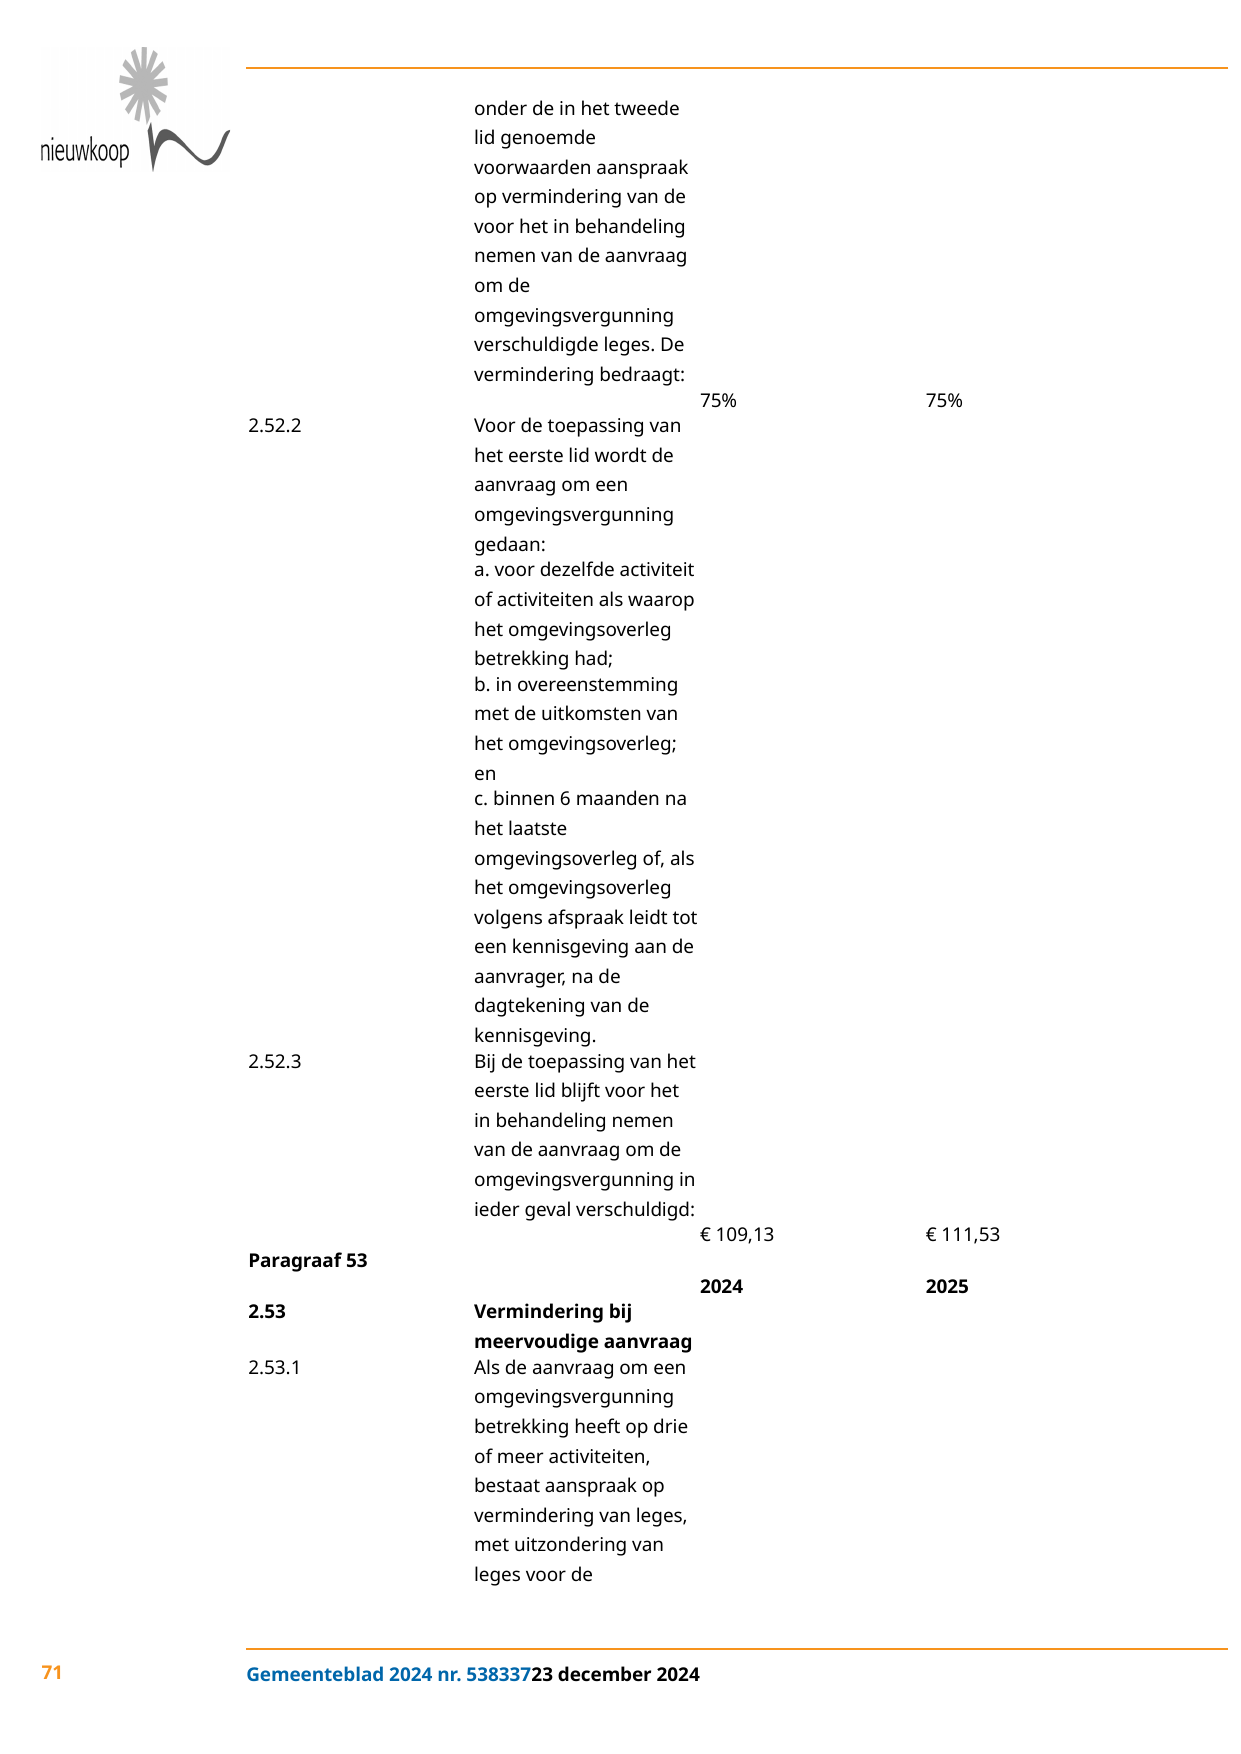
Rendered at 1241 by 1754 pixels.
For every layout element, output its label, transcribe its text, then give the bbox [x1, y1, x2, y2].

table_cell [474, 1222, 700, 1247]
table_cell [474, 1273, 700, 1299]
table_cell 2025 [926, 1273, 1152, 1299]
table_cell 2.53.1 [248, 1354, 474, 1587]
table_cell 75% [700, 387, 926, 412]
table_cell [700, 1247, 926, 1273]
table_cell [926, 671, 1152, 786]
table_cell [700, 413, 926, 557]
table_cell [474, 387, 700, 412]
table_cell [248, 671, 474, 786]
table_cell 2024 [700, 1273, 926, 1299]
table_cell [700, 557, 926, 671]
table_cell [926, 95, 1152, 387]
table_cell [248, 387, 474, 412]
table_cell [926, 413, 1152, 557]
table_cell € 109,13 [700, 1222, 926, 1247]
table_cell [248, 95, 474, 387]
table_cell [700, 786, 926, 1048]
table_cell c. binnen 6 maanden na het laatste omgevingsoverleg of, als het omgevingsoverleg volgens afspraak leidt tot een kennisgeving aan de aanvrager, na de dagtekening van de kennisgeving. [474, 786, 700, 1048]
table_cell [926, 557, 1152, 671]
table_cell [474, 1247, 700, 1273]
table_cell [926, 1048, 1152, 1222]
table_cell [700, 1048, 926, 1222]
table_cell a. voor dezelfde activiteit of activiteiten als waarop het omgevingsoverleg betrekking had; [474, 557, 700, 671]
table_cell 2.52.3 [248, 1048, 474, 1222]
table_cell [700, 1299, 926, 1354]
table_cell [700, 671, 926, 786]
table_cell 2.52.2 [248, 413, 474, 557]
table_cell € 111,53 [926, 1222, 1152, 1247]
table_cell [248, 1222, 474, 1247]
table_cell [700, 95, 926, 387]
table_cell [700, 1354, 926, 1587]
table_cell Vermindering bij meervoudige aanvraag [474, 1299, 700, 1354]
table_cell [248, 557, 474, 671]
picture [41, 47, 231, 172]
table_cell [926, 1354, 1152, 1587]
table_cell [926, 786, 1152, 1048]
table_cell [248, 786, 474, 1048]
table_cell Bij de toepassing van het eerste lid blijft voor het in behandeling nemen van de aanvraag om de omgevingsvergunning in ieder geval verschuldigd: [474, 1048, 700, 1222]
table_cell 75% [926, 387, 1152, 412]
table_cell onder de in het tweede lid genoemde voorwaarden aanspraak op vermindering van de voor het in behandeling nemen van de aanvraag om de omgevingsvergunning verschuldigde leges. De vermindering bedraagt: [474, 95, 700, 387]
table_cell Als de aanvraag om een omgevingsvergunning betrekking heeft op drie of meer activiteiten, bestaat aanspraak op vermindering van leges, met uitzondering van leges voor de [474, 1354, 700, 1587]
table_cell [248, 1273, 474, 1299]
table_cell 2.53 [248, 1299, 474, 1354]
table_cell b. in overeenstemming met de uitkomsten van het omgevingsoverleg; en [474, 671, 700, 786]
table_cell [926, 1299, 1152, 1354]
table_cell [926, 1247, 1152, 1273]
table_cell Paragraaf 53 [248, 1247, 474, 1273]
table_cell Voor de toepassing van het eerste lid wordt de aanvraag om een omgevingsvergunning gedaan: [474, 413, 700, 557]
